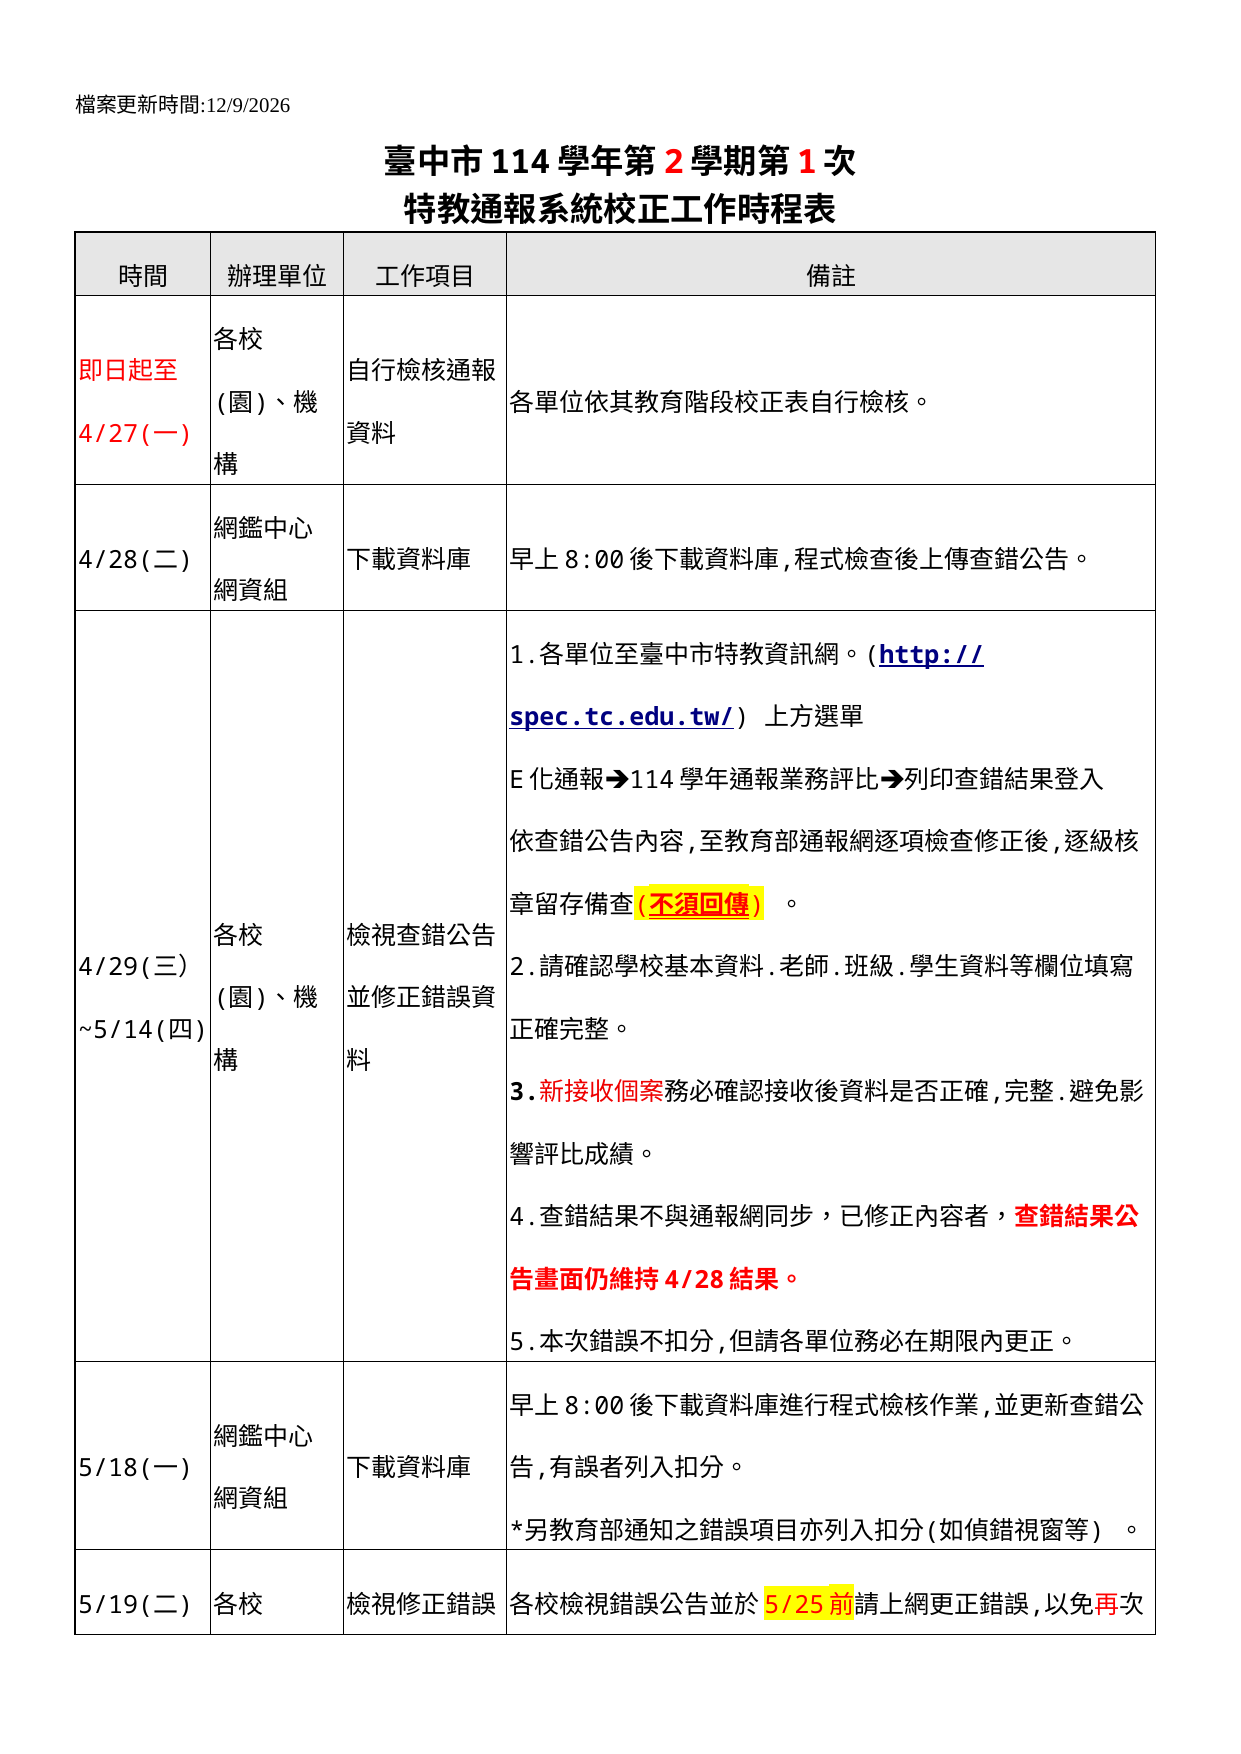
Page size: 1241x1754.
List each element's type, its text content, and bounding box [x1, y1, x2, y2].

table_cell 檢視修正錯誤 [344, 1550, 506, 1634]
table_cell 各校檢視錯誤公告並於5/25前請上網更正錯誤,以免再次 [507, 1550, 1155, 1634]
table_cell 5/19(二) [76, 1550, 210, 1634]
table_cell 下載資料庫 [344, 485, 506, 609]
table_cell 各校 [211, 1550, 343, 1634]
table_cell 各單位依其教育階段校正表自行檢核。 [507, 296, 1155, 483]
table_cell 自行檢核通報資料 [344, 296, 506, 483]
table_cell 網鑑中心 網資組 [211, 1362, 343, 1549]
table_header 時間 [76, 233, 210, 295]
table_cell 下載資料庫 [344, 1362, 506, 1549]
table_cell 5/18(一) [76, 1362, 210, 1549]
table_cell 1.各單位至臺中市特教資訊網。(http://spec.tc.edu.tw/) 上方選單 E化通報114學年通報業務評比列印查錯結果登入 依查錯公告內容,至教育部通報網逐項檢查修正後,逐級核章留存備查(不須回傳) 。 2.請確認學校基本資料.老師.班級.學生資料等欄位填寫正確完整。 3.新接收個案務必確認接收後資料是否正確,完整.避免影響評比成績。 4.查錯結果不與通報網同步，已修正內容者，查錯結果公告畫面仍維持4/28結果。 5.本次錯誤不扣分,但請各單位務必在期限內更正。 [507, 611, 1155, 1361]
table_header 工作項目 [344, 233, 506, 295]
table_cell 即日起至4/27(一) [76, 296, 210, 483]
table_cell 早上8:00後下載資料庫,程式檢查後上傳查錯公告。 [507, 485, 1155, 609]
table_cell 檢視查錯公告並修正錯誤資料 [344, 611, 506, 1361]
table_cell 網鑑中心 網資組 [211, 485, 343, 609]
table_cell 早上8:00後下載資料庫進行程式檢核作業,並更新查錯公告,有誤者列入扣分。 *另教育部通知之錯誤項目亦列入扣分(如偵錯視窗等) 。 [507, 1362, 1155, 1549]
table_cell 各校(園)、機構 [211, 611, 343, 1361]
table_cell 4/28(二) [76, 485, 210, 609]
table_header 辦理單位 [211, 233, 343, 295]
table_cell 各校(園)、機構 [211, 296, 343, 483]
table_header 備註 [507, 233, 1155, 295]
table_cell 4/29(三）~5/14(四) [76, 611, 210, 1361]
text 臺中市114學年第2學期第1次 特教通報系統校正工作時程表 [75, 135, 1165, 231]
